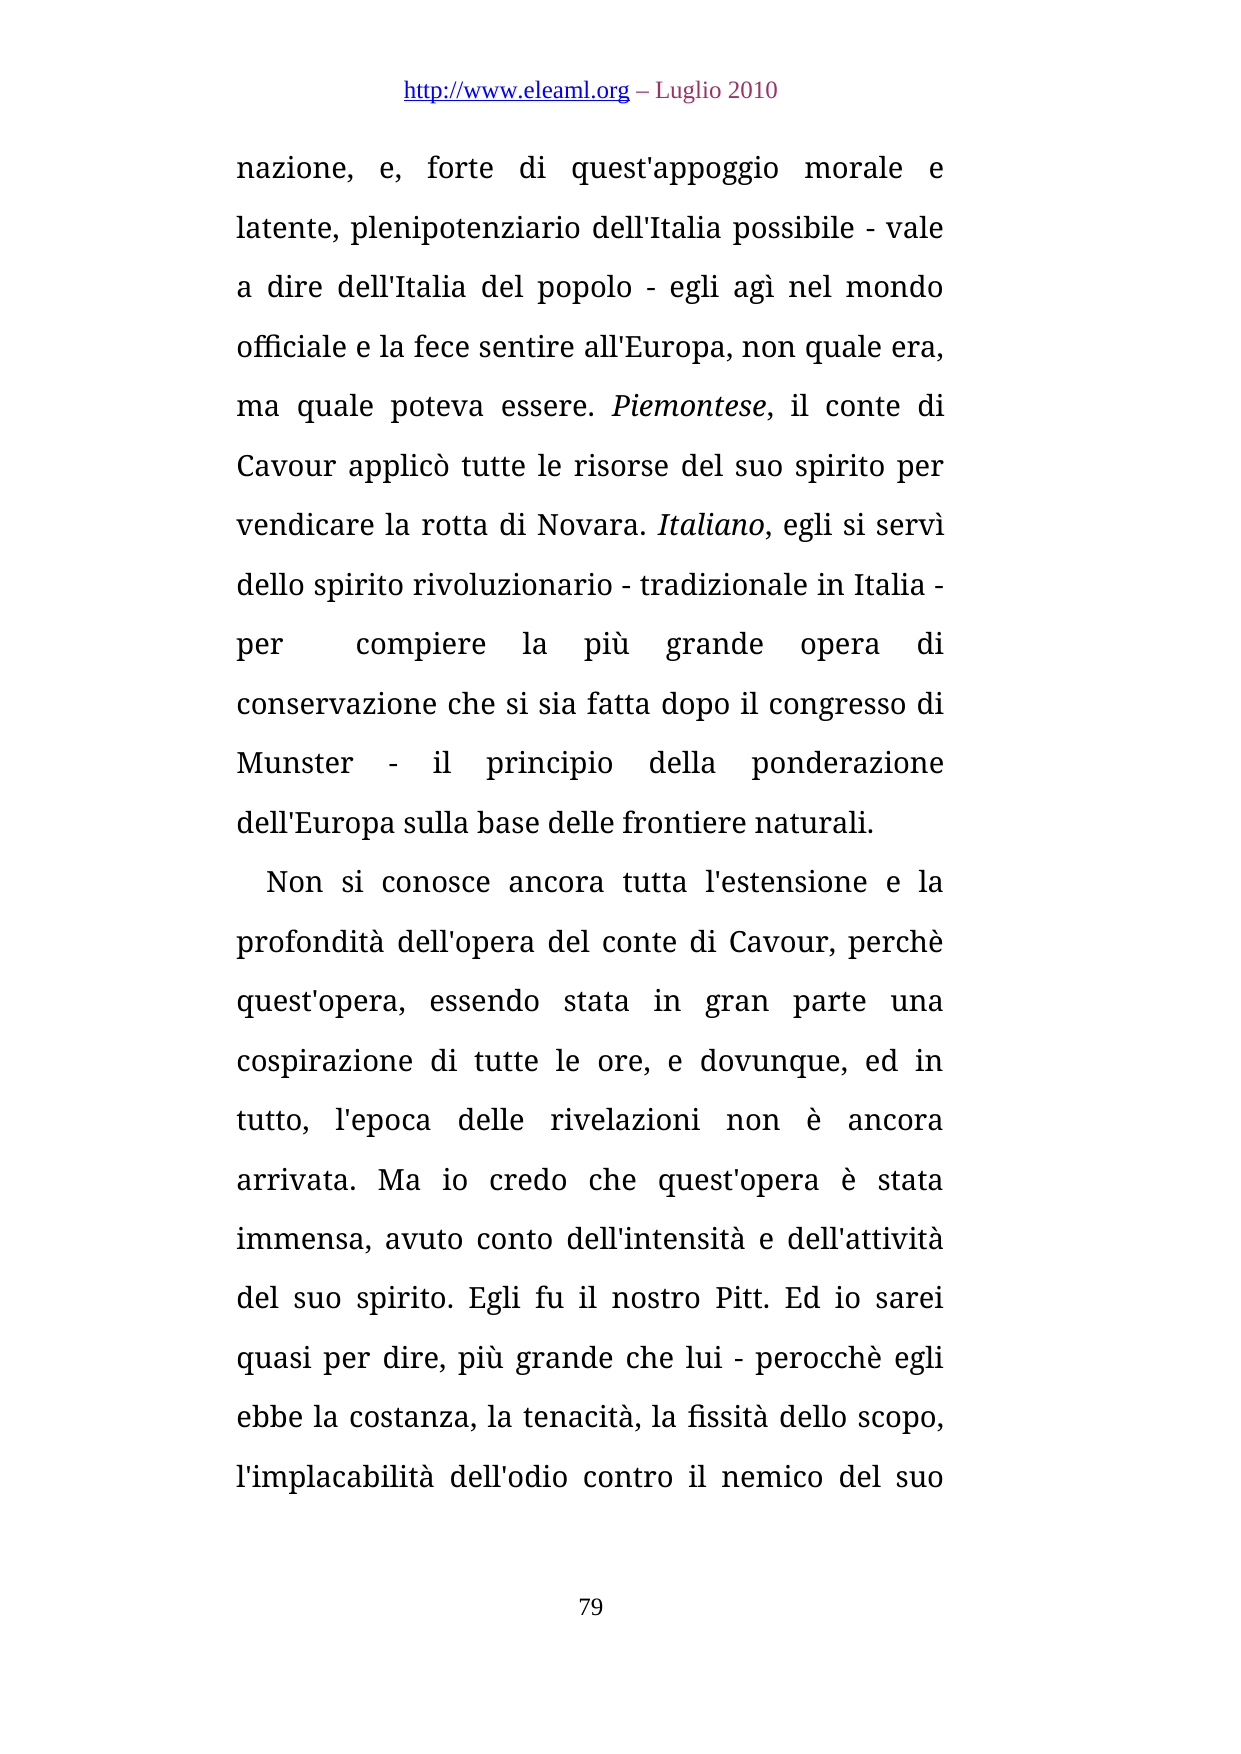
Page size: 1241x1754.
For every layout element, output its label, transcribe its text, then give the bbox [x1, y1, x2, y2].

text nazione, e, forte di quest'appoggio morale e latente, plenipotenziario dell'Italia possibile - vale a dire dell'Italia del popolo - egli agì nel mondo officiale e la fece sentire all'Europa, non quale era, ma quale poteva essere. Piemontese, il conte di Cavour applicò tutte le risorse del suo spirito per vendicare la rotta di Novara. Italiano, egli si servì dello spirito rivoluzionario - tradizionale in Italia - per compiere la più grande opera di conservazione che si sia fatta dopo il congresso di Munster - il principio della ponderazione dell'Europa sulla base delle frontiere naturali. [236, 148, 945, 842]
text Non si conosce ancora tutta l'estensione e la profondità dell'opera del conte di Cavour, perchè quest'opera, essendo stata in gran parte una cospirazione di tutte le ore, e dovunque, ed in tutto, l'epoca delle rivelazioni non è ancora arrivata. Ma io credo che quest'opera è stata immensa, avuto conto dell'intensità e dell'attività del suo spirito. Egli fu il nostro Pitt. Ed io sarei quasi per dire, più grande che lui - perocchè egli ebbe la costanza, la tenacità, la fissità dello scopo, l'implacabilità dell'odio contro il nemico del suo [236, 861, 945, 1496]
